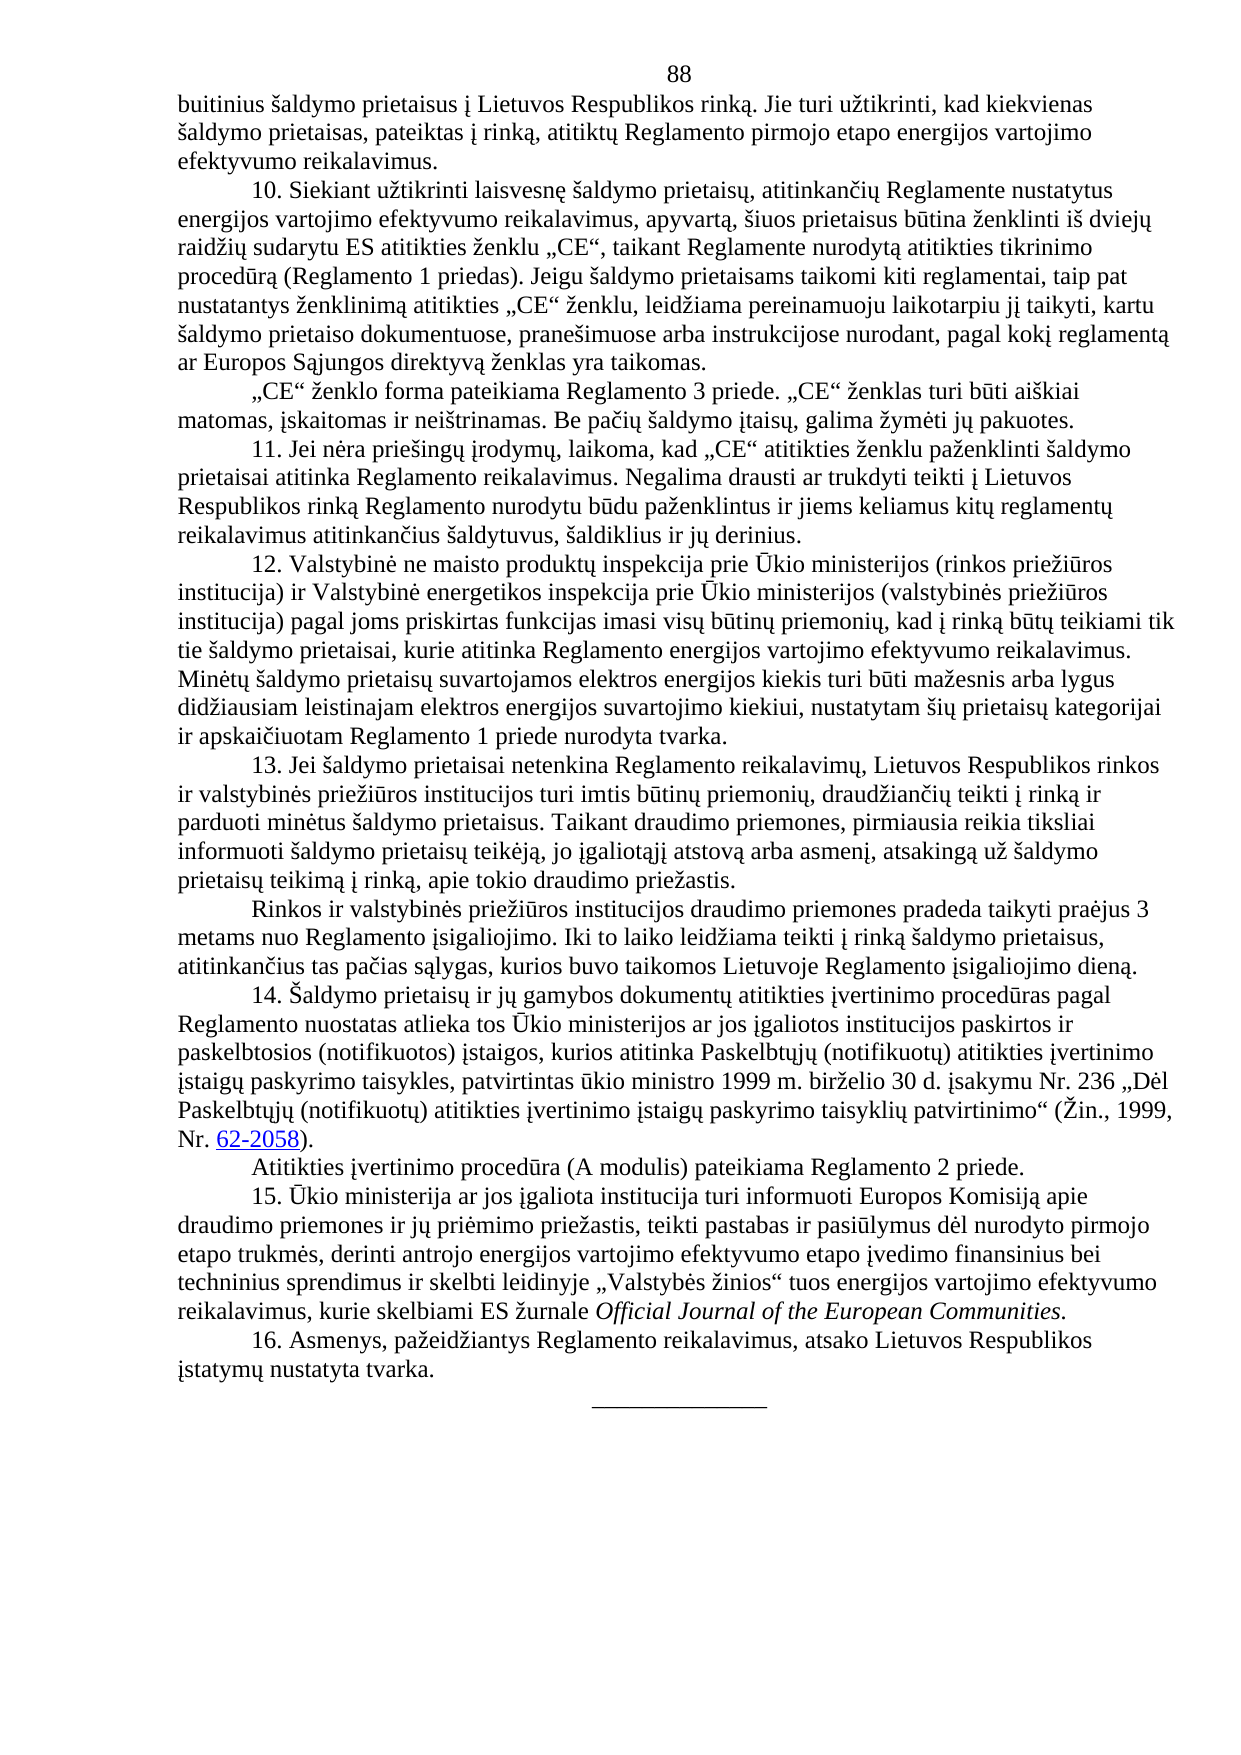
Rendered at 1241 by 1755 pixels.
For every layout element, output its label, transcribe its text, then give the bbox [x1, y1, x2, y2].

text 11. Jei nėra priešingų įrodymų, laikoma, kad „CE“ atitikties ženklu paženklinti šaldymo prietaisai atitinka Reglamento reikalavimus. Negalima drausti ar trukdyti teikti į Lietuvos Respublikos rinką Reglamento nurodytu būdu paženklintus ir jiems keliamus kitų reglamentų reikalavimus atitinkančius šaldytuvus, šaldiklius ir jų derinius. [177, 434, 1181, 549]
text Rinkos ir valstybinės priežiūros institucijos draudimo priemones pradeda taikyti praėjus 3 metams nuo Reglamento įsigaliojimo. Iki to laiko leidžiama teikti į rinką šaldymo prietaisus, atitinkančius tas pačias sąlygas, kurios buvo taikomos Lietuvoje Reglamento įsigaliojimo dieną. [177, 894, 1181, 980]
text 10. Siekiant užtikrinti laisvesnę šaldymo prietaisų, atitinkančių Reglamente nustatytus energijos vartojimo efektyvumo reikalavimus, apyvartą, šiuos prietaisus būtina ženklinti iš dviejų raidžių sudarytu ES atitikties ženklu „CE“, taikant Reglamente nurodytą atitikties tikrinimo procedūrą (Reglamento 1 priedas). Jeigu šaldymo prietaisams taikomi kiti reglamentai, taip pat nustatantys ženklinimą atitikties „CE“ ženklu, leidžiama pereinamuoju laikotarpiu jį taikyti, kartu šaldymo prietaiso dokumentuose, pranešimuose arba instrukcijose nurodant, pagal kokį reglamentą ar Europos Sąjungos direktyvą ženklas yra taikomas. [177, 175, 1181, 376]
text 12. Valstybinė ne maisto produktų inspekcija prie Ūkio ministerijos (rinkos priežiūros institucija) ir Valstybinė energetikos inspekcija prie Ūkio ministerijos (valstybinės priežiūros institucija) pagal joms priskirtas funkcijas imasi visų būtinų priemonių, kad į rinką būtų teikiami tik tie šaldymo prietaisai, kurie atitinka Reglamento energijos vartojimo efektyvumo reikalavimus. Minėtų šaldymo prietaisų suvartojamos elektros energijos kiekis turi būti mažesnis arba lygus didžiausiam leistinajam elektros energijos suvartojimo kiekiui, nustatytam šių prietaisų kategorijai ir apskaičiuotam Reglamento 1 priede nurodyta tvarka. [177, 549, 1181, 750]
text Atitikties įvertinimo procedūra (A modulis) pateikiama Reglamento 2 priede. [177, 1152, 1181, 1181]
text „CE“ ženklo forma pateikiama Reglamento 3 priede. „CE“ ženklas turi būti aiškiai matomas, įskaitomas ir neištrinamas. Be pačių šaldymo įtaisų, galima žymėti jų pakuotes. [177, 376, 1181, 434]
text buitinius šaldymo prietaisus į Lietuvos Respublikos rinką. Jie turi užtikrinti, kad kiekvienas šaldymo prietaisas, pateiktas į rinką, atitiktų Reglamento pirmojo etapo energijos vartojimo efektyvumo reikalavimus. [177, 89, 1181, 175]
text 14. Šaldymo prietaisų ir jų gamybos dokumentų atitikties įvertinimo procedūras pagal Reglamento nuostatas atlieka tos Ūkio ministerijos ar jos įgaliotos institucijos paskirtos ir paskelbtosios (notifikuotos) įstaigos, kurios atitinka Paskelbtųjų (notifikuotų) atitikties įvertinimo įstaigų paskyrimo taisykles, patvirtintas ūkio ministro 1999 m. birželio 30 d. įsakymu Nr. 236 „Dėl Paskelbtųjų (notifikuotų) atitikties įvertinimo įstaigų paskyrimo taisyklių patvirtinimo“ (Žin., 1999, Nr. 62-2058). [177, 980, 1181, 1152]
text 15. Ūkio ministerija ar jos įgaliota institucija turi informuoti Europos Komisiją apie draudimo priemones ir jų priėmimo priežastis, teikti pastabas ir pasiūlymus dėl nurodyto pirmojo etapo trukmės, derinti antrojo energijos vartojimo efektyvumo etapo įvedimo finansinius bei techninius sprendimus ir skelbti leidinyje „Valstybės žinios“ tuos energijos vartojimo efektyvumo reikalavimus, kurie skelbiami ES žurnale Official Journal of the European Communities. [177, 1181, 1181, 1325]
text 16. Asmenys, pažeidžiantys Reglamento reikalavimus, atsako Lietuvos Respublikos įstatymų nustatyta tvarka. [177, 1325, 1181, 1382]
text ______________ [177, 1382, 1181, 1411]
text 13. Jei šaldymo prietaisai netenkina Reglamento reikalavimų, Lietuvos Respublikos rinkos ir valstybinės priežiūros institucijos turi imtis būtinų priemonių, draudžiančių teikti į rinką ir parduoti minėtus šaldymo prietaisus. Taikant draudimo priemones, pirmiausia reikia tiksliai informuoti šaldymo prietaisų teikėją, jo įgaliotąjį atstovą arba asmenį, atsakingą už šaldymo prietaisų teikimą į rinką, apie tokio draudimo priežastis. [177, 750, 1181, 894]
